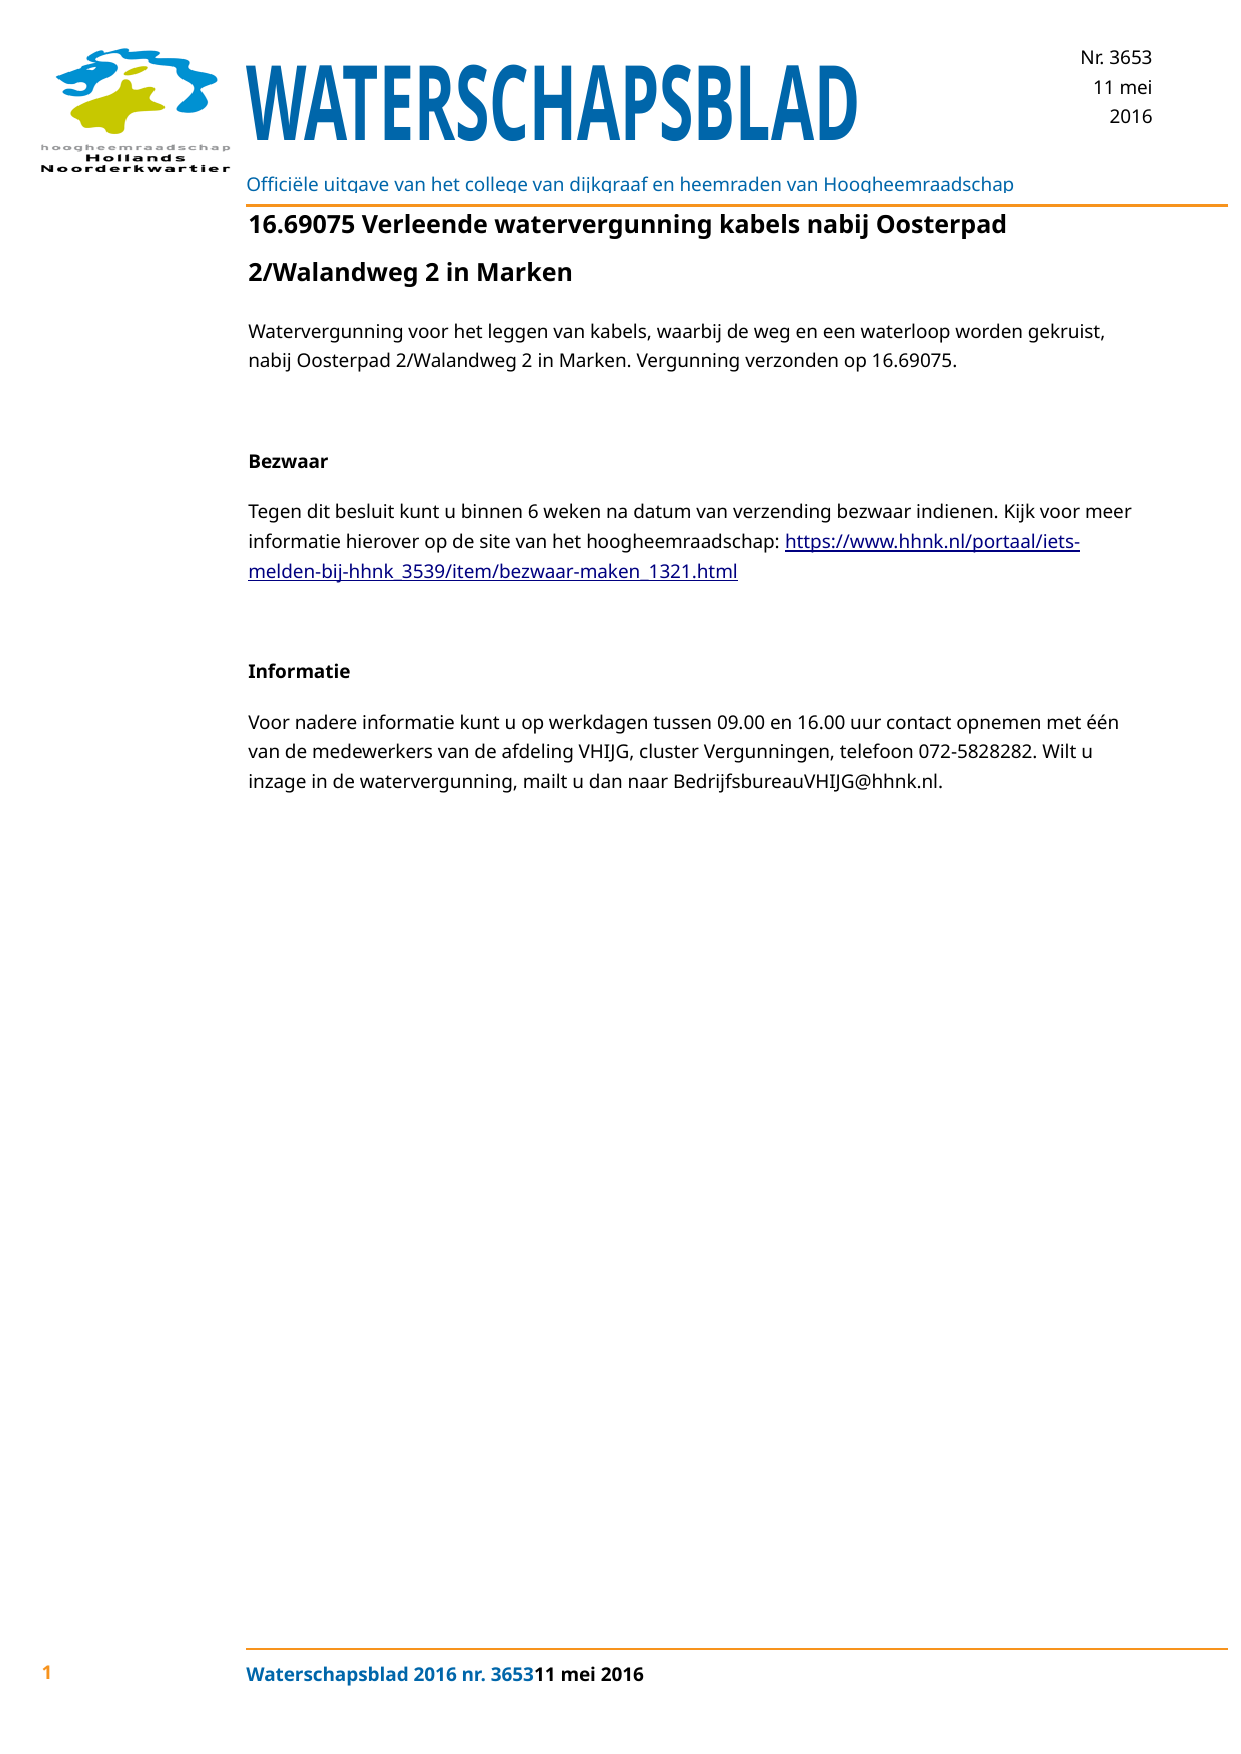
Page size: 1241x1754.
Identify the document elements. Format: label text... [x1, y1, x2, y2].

text Voor nadere informatie kunt u op werkdagen tussen 09.00 en 16.00 uur contact opnemen met één van de medewerkers van de afdeling VHIJG, cluster Vergunningen, telefoon 072-5828282. Wilt u inzage in de watervergunning, mailt u dan naar BedrijfsbureauVHIJG@hhnk.nl. [248, 709, 1152, 794]
text Bezwaar [248, 448, 1152, 474]
text Watervergunning voor het leggen van kabels, waarbij de weg en een waterloop worden gekruist, nabij Oosterpad 2/Walandweg 2 in Marken. Vergunning verzonden op 16.69075. [248, 318, 1152, 373]
text Tegen dit besluit kunt u binnen 6 weken na datum van verzending bezwaar indienen. Kijk voor meer informatie hierover op de site van het hoogheemraadschap: https://www.hhnk.nl/portaal/iets-melden-bij-hhnk_3539/item/bezwaar-maken_1321.html [248, 499, 1152, 584]
picture [41, 47, 231, 172]
text 16.69075 Verleende watervergunning kabels nabij Oosterpad 2/Walandweg 2 in Marken [248, 207, 1152, 288]
text Informatie [248, 659, 1152, 684]
